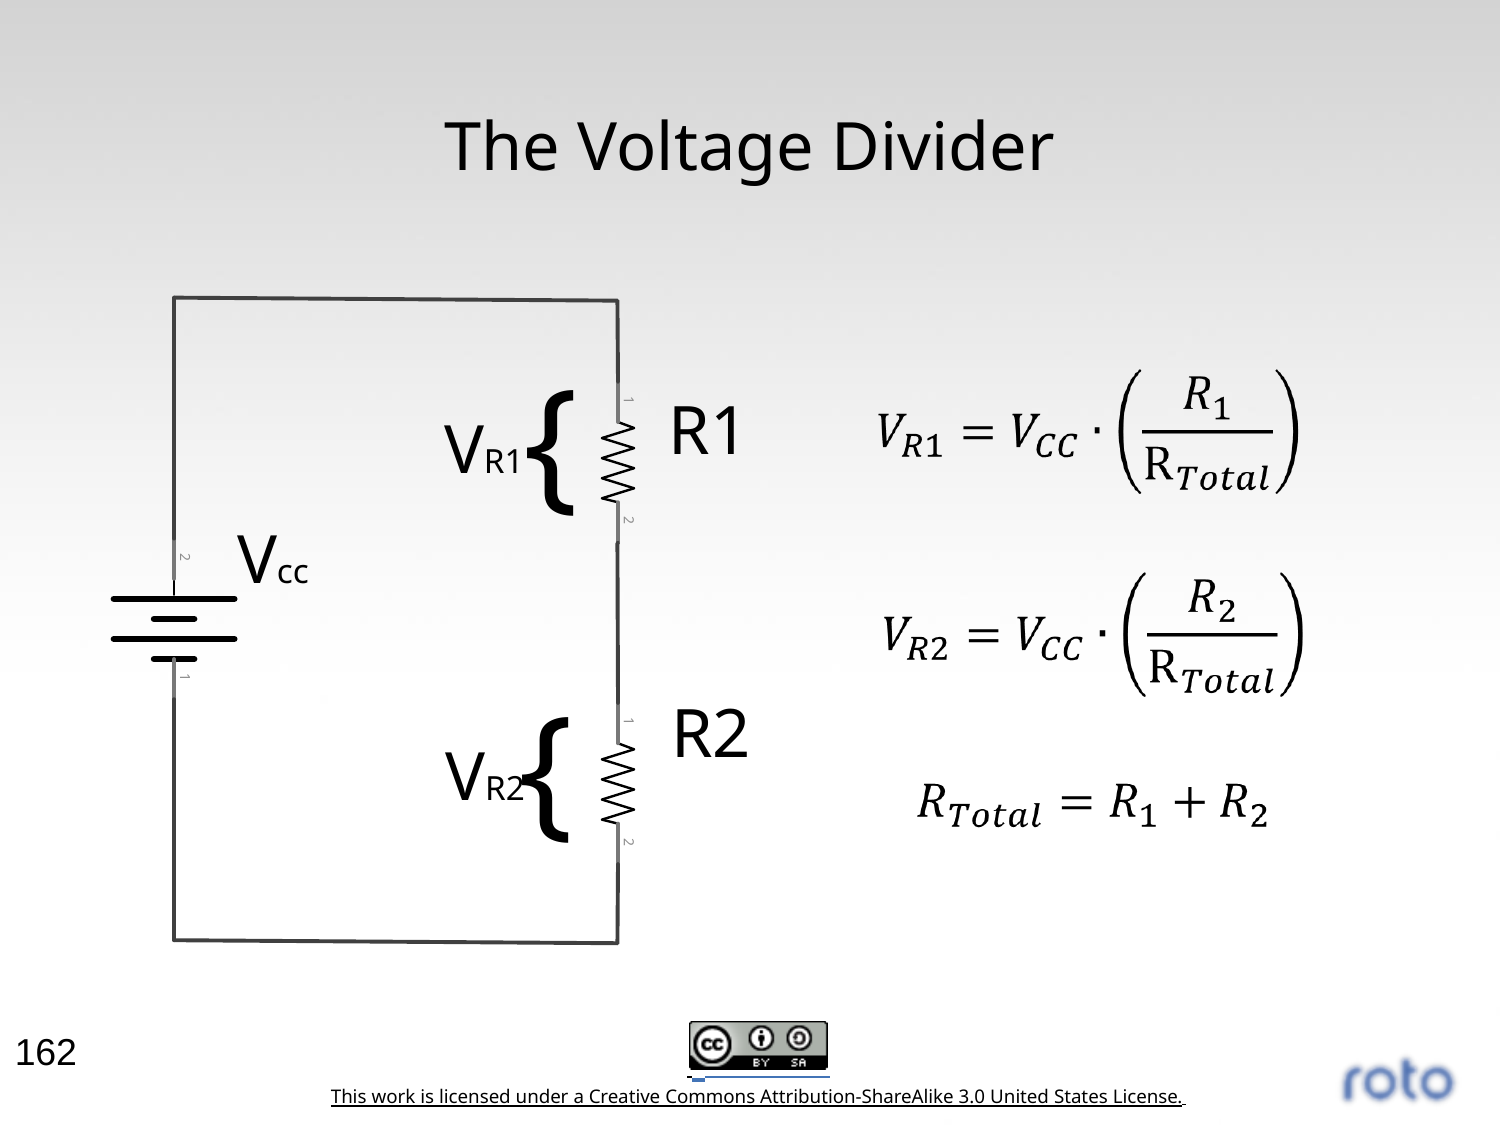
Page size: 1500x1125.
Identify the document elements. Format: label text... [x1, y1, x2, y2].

title The Voltage Divider [112, 49, 1388, 238]
list [766, 298, 1500, 864]
picture [0, 0, 1500, 1125]
